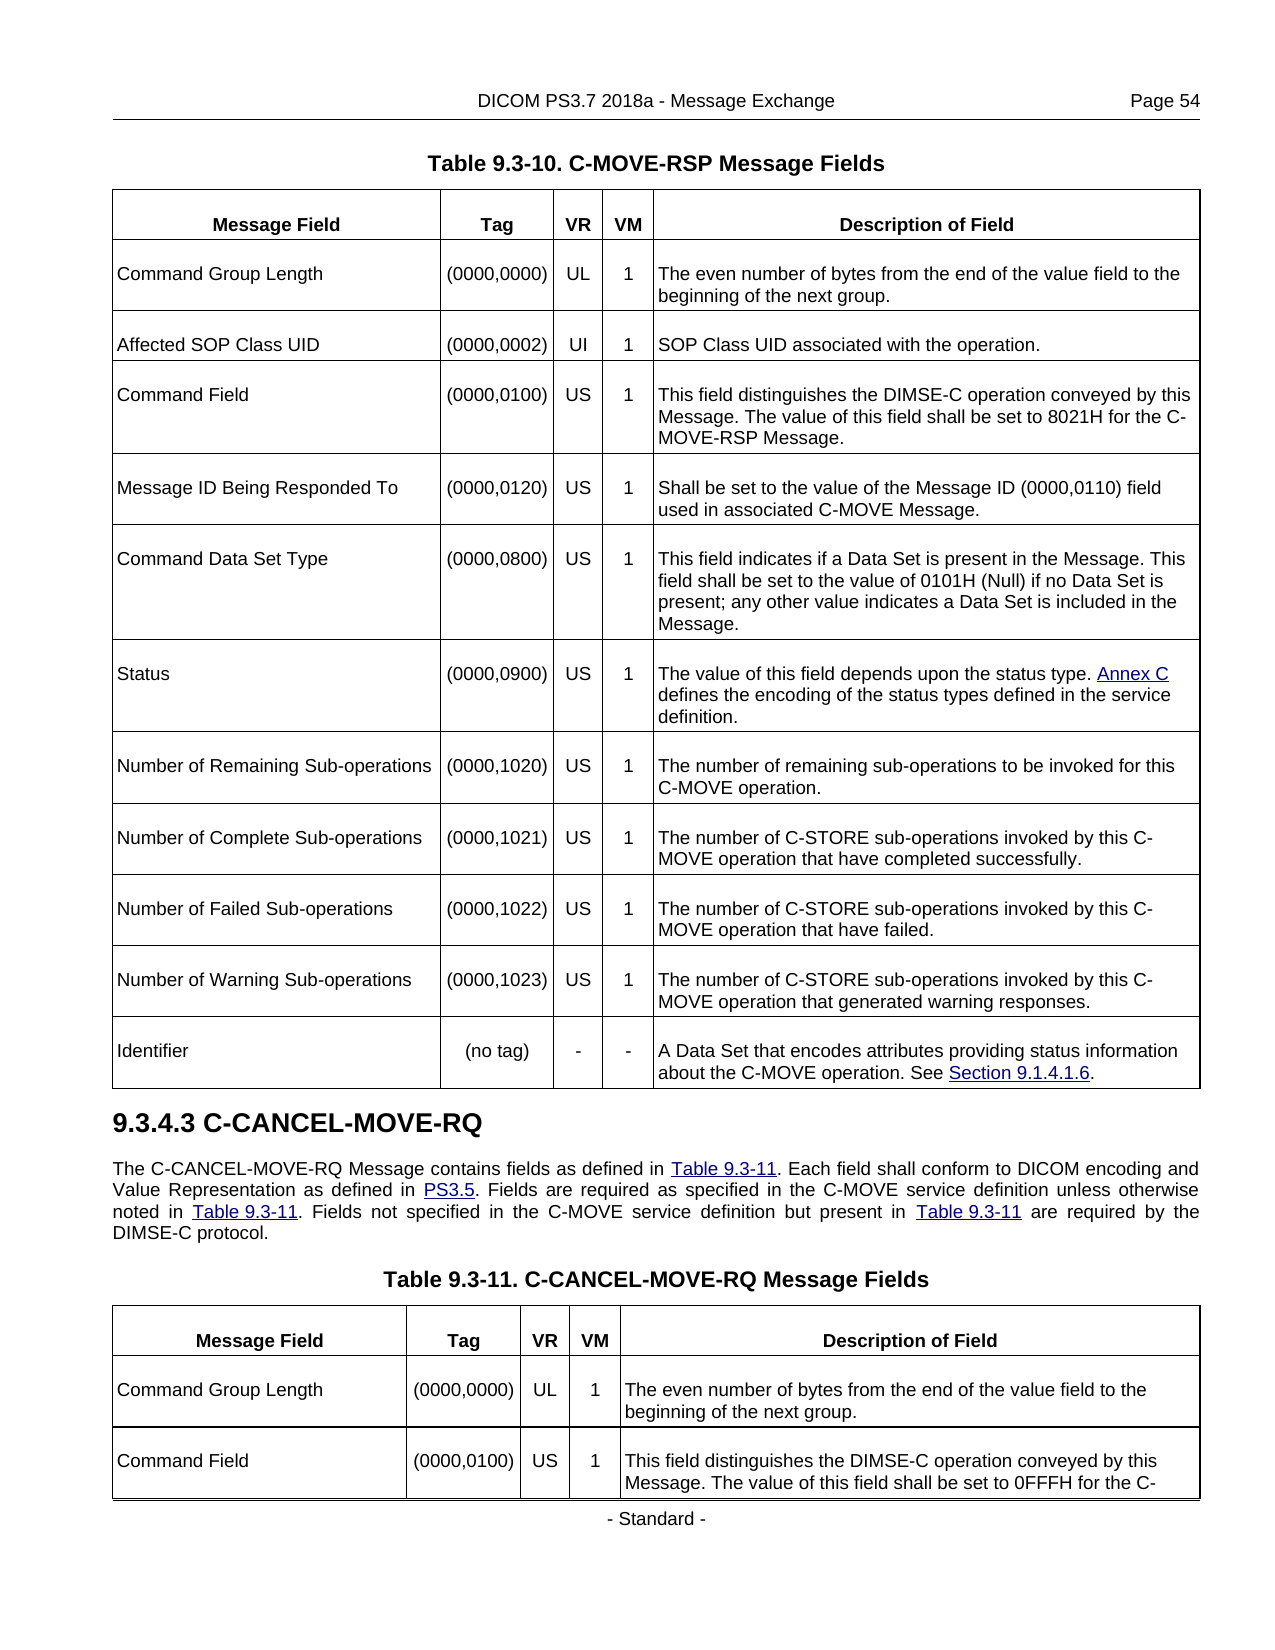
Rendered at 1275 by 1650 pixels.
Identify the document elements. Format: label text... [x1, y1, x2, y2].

table_cell 1 [603, 454, 653, 524]
table_cell This field distinguishes the DIMSE-C operation conveyed by this Message. The value of this field shall be set to 8021H for the C-MOVE-RSP Message. [654, 361, 1199, 453]
table_cell (0000,0000) [441, 240, 553, 310]
table_cell (0000,0800) [441, 525, 553, 638]
table_cell (no tag) [441, 1017, 553, 1087]
table_cell Number of Complete Sub-operations [113, 804, 440, 874]
table_cell (0000,0100) [441, 361, 553, 453]
table_cell US [554, 454, 602, 524]
table_cell Command Field [113, 361, 440, 453]
table_cell 1 [603, 946, 653, 1016]
table_cell The value of this field depends upon the status type. Annex C defines the encoding of the status types defined in the service definition. [654, 640, 1199, 731]
table_cell The number of C-STORE sub-operations invoked by this C-MOVE operation that have failed. [654, 875, 1199, 945]
table_header Tag [441, 190, 553, 239]
table_cell US [554, 875, 602, 945]
table_cell (0000,1022) [441, 875, 553, 945]
table_cell A Data Set that encodes attributes providing status information about the C-MOVE operation. See Section 9.1.4.1.6. [654, 1017, 1199, 1087]
table_cell - [603, 1017, 653, 1087]
table_cell US [521, 1428, 569, 1498]
table_header Description of Field [621, 1306, 1199, 1355]
table_cell The number of C-STORE sub-operations invoked by this C-MOVE operation that generated warning responses. [654, 946, 1199, 1016]
table_header VR [521, 1306, 569, 1355]
table_cell 1 [603, 361, 653, 453]
table_cell US [554, 525, 602, 638]
table_cell Command Group Length [113, 240, 440, 310]
table_cell The number of C-STORE sub-operations invoked by this C-MOVE operation that have completed successfully. [654, 804, 1199, 874]
table_cell - [554, 1017, 602, 1087]
table_cell (0000,0100) [407, 1428, 520, 1498]
table_cell Identifier [113, 1017, 440, 1087]
table_cell US [554, 732, 602, 802]
table_cell (0000,1023) [441, 946, 553, 1016]
table_cell 1 [603, 732, 653, 802]
table_header Message Field [113, 1306, 406, 1355]
table_cell Number of Remaining Sub-operations [113, 732, 440, 802]
table_cell Command Group Length [113, 1356, 406, 1426]
table_cell 1 [603, 525, 653, 638]
table_cell 1 [603, 311, 653, 360]
table_header VR [554, 190, 602, 239]
table_cell SOP Class UID associated with the operation. [654, 311, 1199, 360]
table_cell Command Data Set Type [113, 525, 440, 638]
table_cell (0000,1021) [441, 804, 553, 874]
table_cell UL [521, 1356, 569, 1426]
table_cell 1 [603, 875, 653, 945]
table_cell Affected SOP Class UID [113, 311, 440, 360]
table_cell The number of remaining sub-operations to be invoked for this C-MOVE operation. [654, 732, 1199, 802]
table_header Description of Field [654, 190, 1199, 239]
text 9.3.4.3 C-CANCEL-MOVE-RQ [112, 1107, 1200, 1138]
table_cell UL [554, 240, 602, 310]
table_cell This field indicates if a Data Set is present in the Message. This field shall be set to the value of 0101H (Null) if no Data Set is present; any other value indicates a Data Set is included in the Message. [654, 525, 1199, 638]
text Table 9.3-11. C-CANCEL-MOVE-RQ Message Fields [112, 1266, 1200, 1292]
table_cell US [554, 640, 602, 731]
table_cell Shall be set to the value of the Message ID (0000,0110) field used in associated C-MOVE Message. [654, 454, 1199, 524]
table_header VM [570, 1306, 620, 1355]
table_cell Message ID Being Responded To [113, 454, 440, 524]
table_header Tag [407, 1306, 520, 1355]
table_cell Number of Warning Sub-operations [113, 946, 440, 1016]
table_cell 1 [603, 804, 653, 874]
table_cell 1 [603, 640, 653, 731]
table_header Message Field [113, 190, 440, 239]
table_cell (0000,0000) [407, 1356, 520, 1426]
table_cell US [554, 361, 602, 453]
table_cell (0000,0002) [441, 311, 553, 360]
table_cell (0000,0120) [441, 454, 553, 524]
table_cell Number of Failed Sub-operations [113, 875, 440, 945]
table_cell UI [554, 311, 602, 360]
text Table 9.3-10. C-MOVE-RSP Message Fields [112, 150, 1200, 176]
table_header VM [603, 190, 653, 239]
table_cell 1 [570, 1428, 620, 1498]
table_cell The even number of bytes from the end of the value field to the beginning of the next group. [654, 240, 1199, 310]
table_cell 1 [603, 240, 653, 310]
table_cell 1 [570, 1356, 620, 1426]
table_cell (0000,0900) [441, 640, 553, 731]
text The C-CANCEL-MOVE-RQ Message contains fields as defined in Table 9.3-11. Each field shall conform to DICOM encoding and Value Representation as defined in PS3.5. Fields are required as specified in the C-MOVE service definition unless otherwise noted in Table 9.3-11. Fields not specified in the C-MOVE service definition but present in Table 9.3-11 are required by the DIMSE-C protocol. [112, 1157, 1200, 1243]
table_cell US [554, 804, 602, 874]
table_cell Command Field [113, 1428, 406, 1498]
table_cell (0000,1020) [441, 732, 553, 802]
table_cell US [554, 946, 602, 1016]
table_cell This field distinguishes the DIMSE-C operation conveyed by this Message. The value of this field shall be set to 0FFFH for the C- [621, 1428, 1199, 1498]
table_cell The even number of bytes from the end of the value field to the beginning of the next group. [621, 1356, 1199, 1426]
table_cell Status [113, 640, 440, 731]
